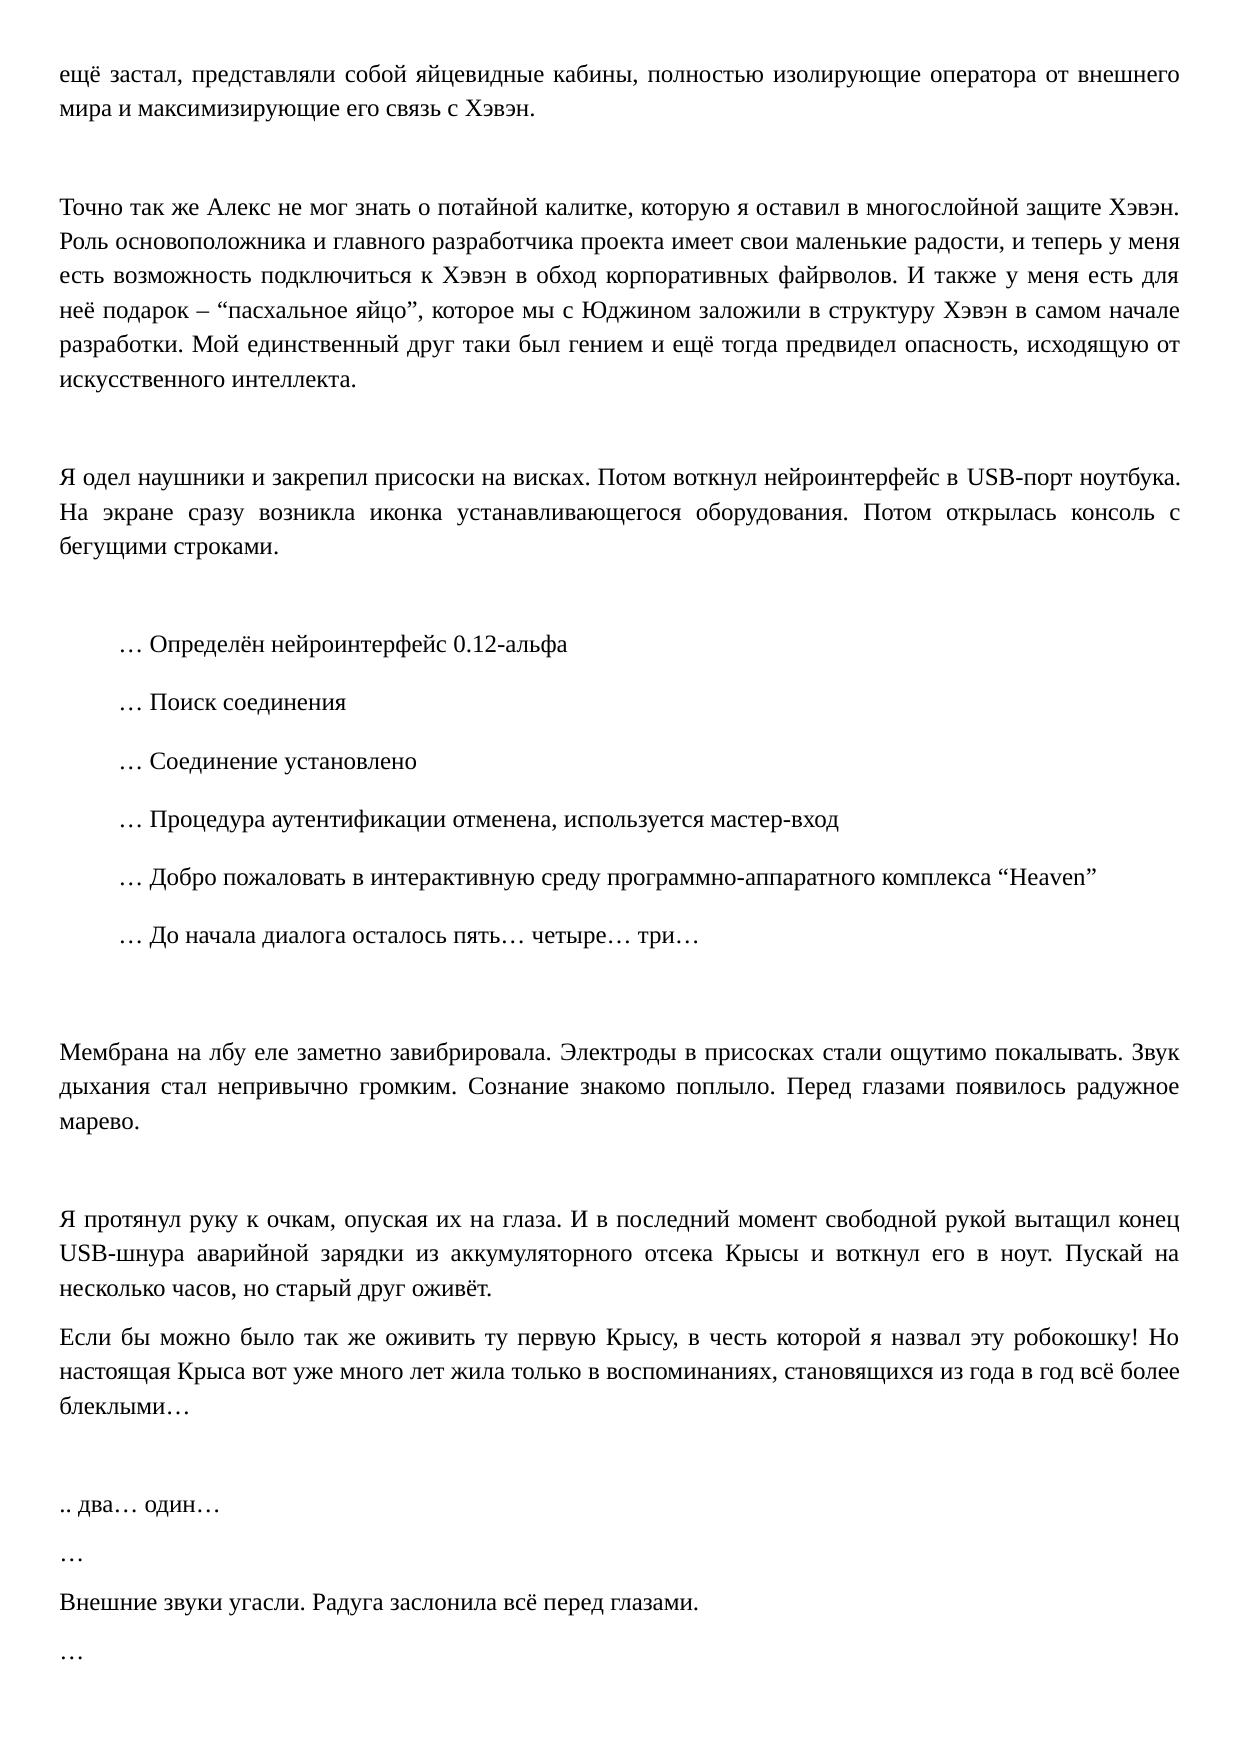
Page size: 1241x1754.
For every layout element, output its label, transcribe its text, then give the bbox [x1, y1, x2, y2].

text … Поиск соединения [118, 687, 1122, 716]
text … Определён нейроинтерфейс 0.12-альфа [118, 629, 1122, 658]
text Я протянул руку к очкам, опуская их на глаза. И в последний момент свободной рукой вытащил конец USB-шнура аварийной зарядки из аккумуляторного отсека Крысы и воткнул его в ноут. Пускай на несколько часов, но старый друг оживёт. [59, 1204, 1181, 1302]
text ещё застал, представляли собой яйцевидные кабины, полностью изолирующие оператора от внешнего мира и максимизирующие его связь с Хэвэн. [59, 59, 1181, 122]
text Мембрана на лбу еле заметно завибрировала. Электроды в присосках стали ощутимо покалывать. Звук дыхания стал непривычно громким. Сознание знакомо поплыло. Перед глазами появилось радужное марево. [59, 1037, 1181, 1134]
text … [59, 1636, 1181, 1665]
text … Добро пожаловать в интерактивную среду программно-аппаратного комплекса “Heaven” [118, 862, 1122, 891]
text … До начала диалога осталось пять… четыре… три… [118, 920, 1122, 949]
text … Процедура аутентификации отменена, используется мастер-вход [118, 804, 1122, 833]
text … Соединение установлено [118, 746, 1122, 774]
text … [59, 1538, 1181, 1567]
text Если бы можно было так же оживить ту первую Крысу, в честь которой я назвал эту робокошку! Но настоящая Крыса вот уже много лет жила только в воспоминаниях, становящихся из года в год всё более блеклыми… [59, 1322, 1181, 1420]
text Внешние звуки угасли. Радуга заслонила всё перед глазами. [59, 1587, 1181, 1616]
text .. два… один… [59, 1489, 1181, 1518]
text Я одел наушники и закрепил присоски на висках. Потом воткнул нейроинтерфейс в USB-порт ноутбука. На экране сразу возникла иконка устанавливающегося оборудования. Потом открылась консоль с бегущими строками. [59, 462, 1181, 560]
text Точно так же Алекс не мог знать о потайной калитке, которую я оставил в многослойной защите Хэвэн. Роль основоположника и главного разработчика проекта имеет свои маленькие радости, и теперь у меня есть возможность подключиться к Хэвэн в обход корпоративных файрволов. И также у меня есть для неё подарок – “пасхальное яйцо”, которое мы с Юджином заложили в структуру Хэвэн в самом начале разработки. Мой единственный друг таки был гением и ещё тогда предвидел опасность, исходящую от искусственного интеллекта. [59, 192, 1181, 393]
